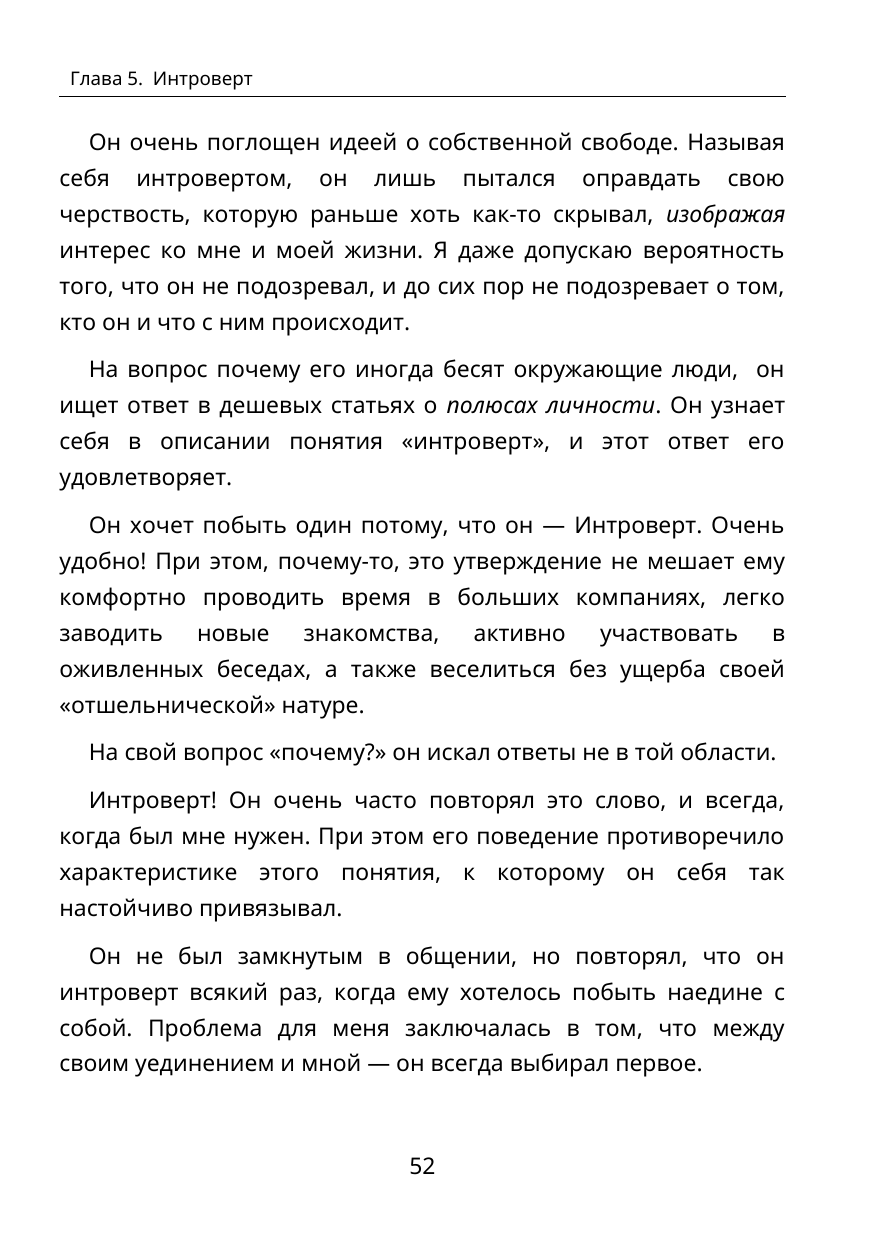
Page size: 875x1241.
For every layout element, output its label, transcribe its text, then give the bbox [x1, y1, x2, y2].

text Он не был замкнутым в общении, но повторял, что он интроверт всякий раз, когда ему хотелось побыть наедине с собой. Проблема для меня заключалась в том, что между своим уединением и мной — он всегда выбирал первое. [59, 939, 786, 1079]
text Он очень поглощен идеей о собственной свободе. Называя себя интровертом, он лишь пытался оправдать свою черствость, которую раньше хоть как-то скрывал, изображая интерес ко мне и моей жизни. Я даже допускаю вероятность того, что он не подозревал, и до сих пор не подозревает о том, кто он и что с ним происходит. [59, 126, 786, 337]
text Он хочет побыть один потому, что он — Интроверт. Очень удобно! При этом, почему-то, это утверждение не мешает ему комфортно проводить время в больших компаниях, легко заводить новые знакомства, активно участвовать в оживленных беседах, а также веселиться без ущерба своей «отшельнической» натуре. [59, 509, 786, 720]
text Интроверт! Он очень часто повторял это слово, и всегда, когда был мне нужен. При этом его поведение противоречило характеристике этого понятия, к которому он себя так настойчиво привязывал. [59, 784, 786, 923]
text На свой вопрос «почему?» он искал ответы не в той области. [59, 736, 786, 768]
text На вопрос почему его иногда бесят окружающие люди, он ищет ответ в дешевых статьях о полюсах личности. Он узнает себя в описании понятия «интроверт», и этот ответ его удовлетворяет. [59, 353, 786, 492]
